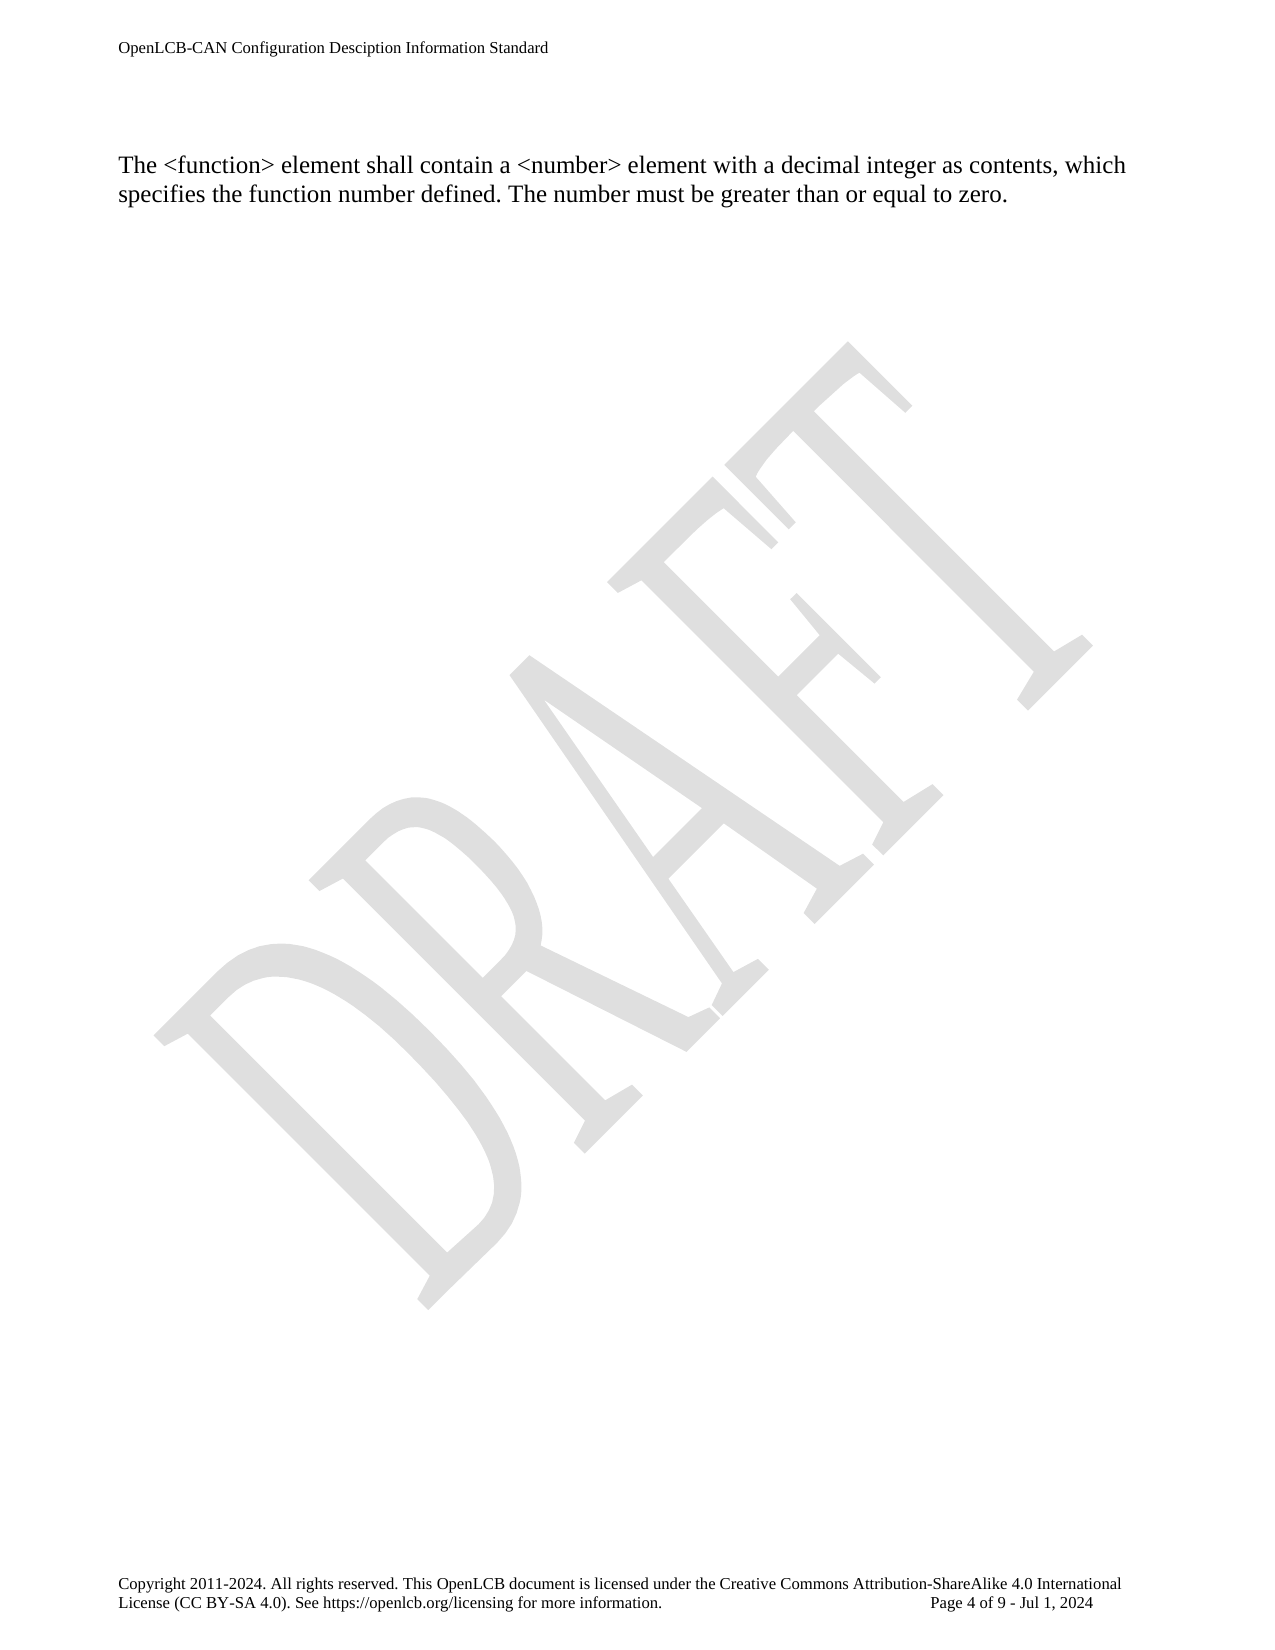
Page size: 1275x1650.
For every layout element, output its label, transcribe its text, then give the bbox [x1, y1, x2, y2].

text The <function> element shall contain a <number> element with a decimal integer as contents, which specifies the function number defined. The number must be greater than or equal to zero. [118, 150, 1157, 207]
